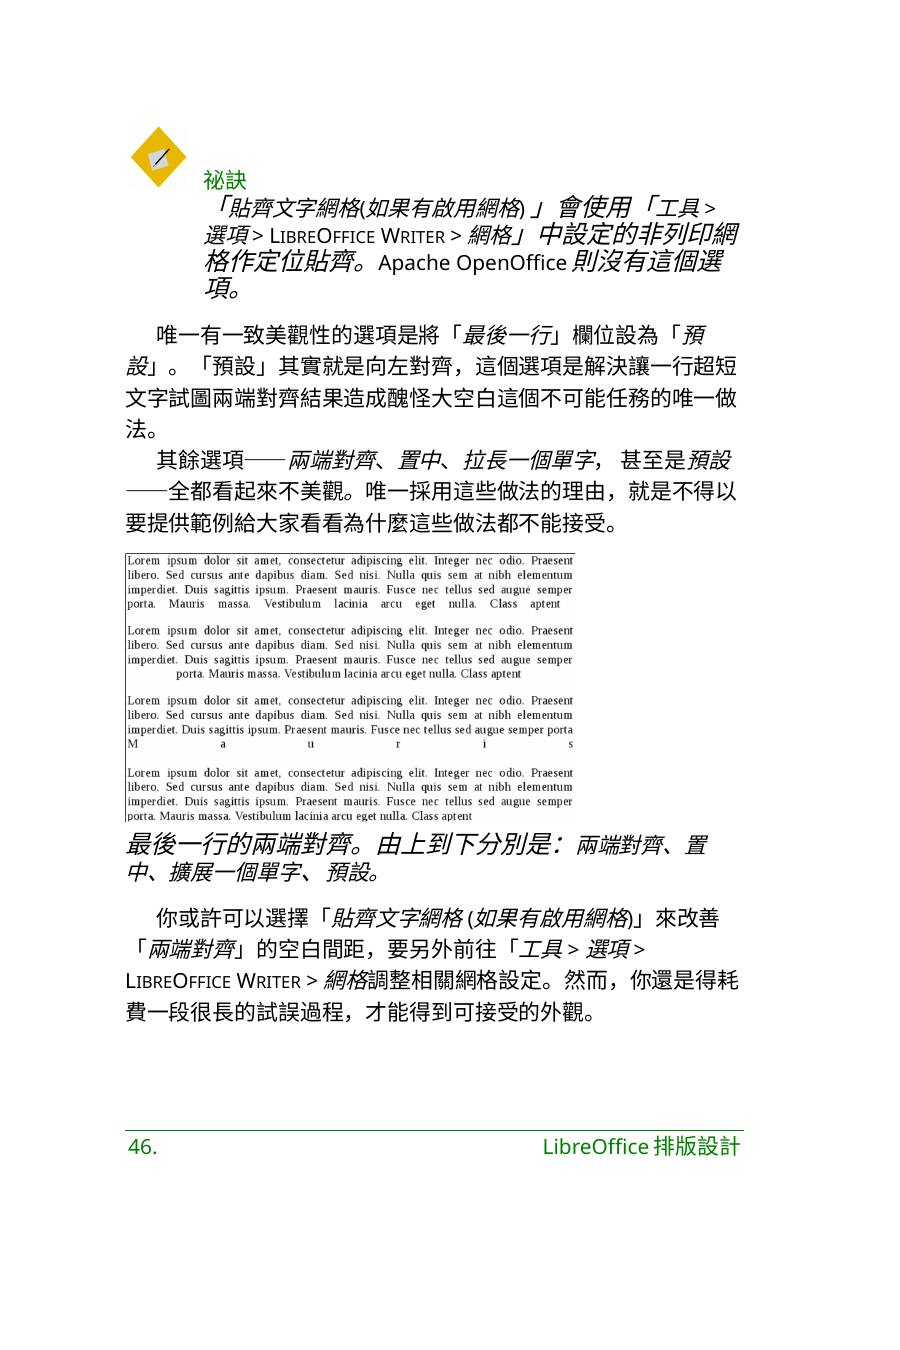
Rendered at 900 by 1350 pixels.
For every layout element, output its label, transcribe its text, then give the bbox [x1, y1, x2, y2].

text 你或許可以選擇「貼齊文字網格 (如果有啟用網格)」來改善「兩端對齊」的空白間距，要另外前往「工具 > 選項 > LibreOffice Writer > 網格調整相關網格設定。然而，你還是得耗費一段很長的試誤過程，才能得到可接受的外觀。 [125, 901, 744, 1026]
text 唯一有一致美觀性的選項是將「最後一行」欄位設為「預設」。「預設」其實就是向左對齊，這個選項是解決讓一行超短文字試圖兩端對齊結果造成醜怪大空白這個不可能任務的唯一做法。 [125, 319, 744, 444]
picture [126, 125, 189, 189]
text 其餘選項——兩端對齊、置中、拉長一個單字， 甚至是預設——全都看起來不美觀。唯一採用這些做法的理由，就是不得以要提供範例給大家看看為什麼這些做法都不能接受。 [125, 444, 744, 537]
picture [125, 553, 575, 822]
list 祕訣 [125, 125, 744, 195]
table_header [125, 553, 744, 824]
table_cell 最後一行的兩端對齊。由上到下分別是：兩端對齊、置中、擴展一個單字、預設。 [125, 824, 744, 886]
text 「貼齊文字網格(如果有啟用網格) 」會使用「工具 > 選項 > LibreOffice Writer > 網格」中設定的非列印網格作定位貼齊。Apache OpenOffice則沒有這個選項。 [203, 195, 744, 303]
